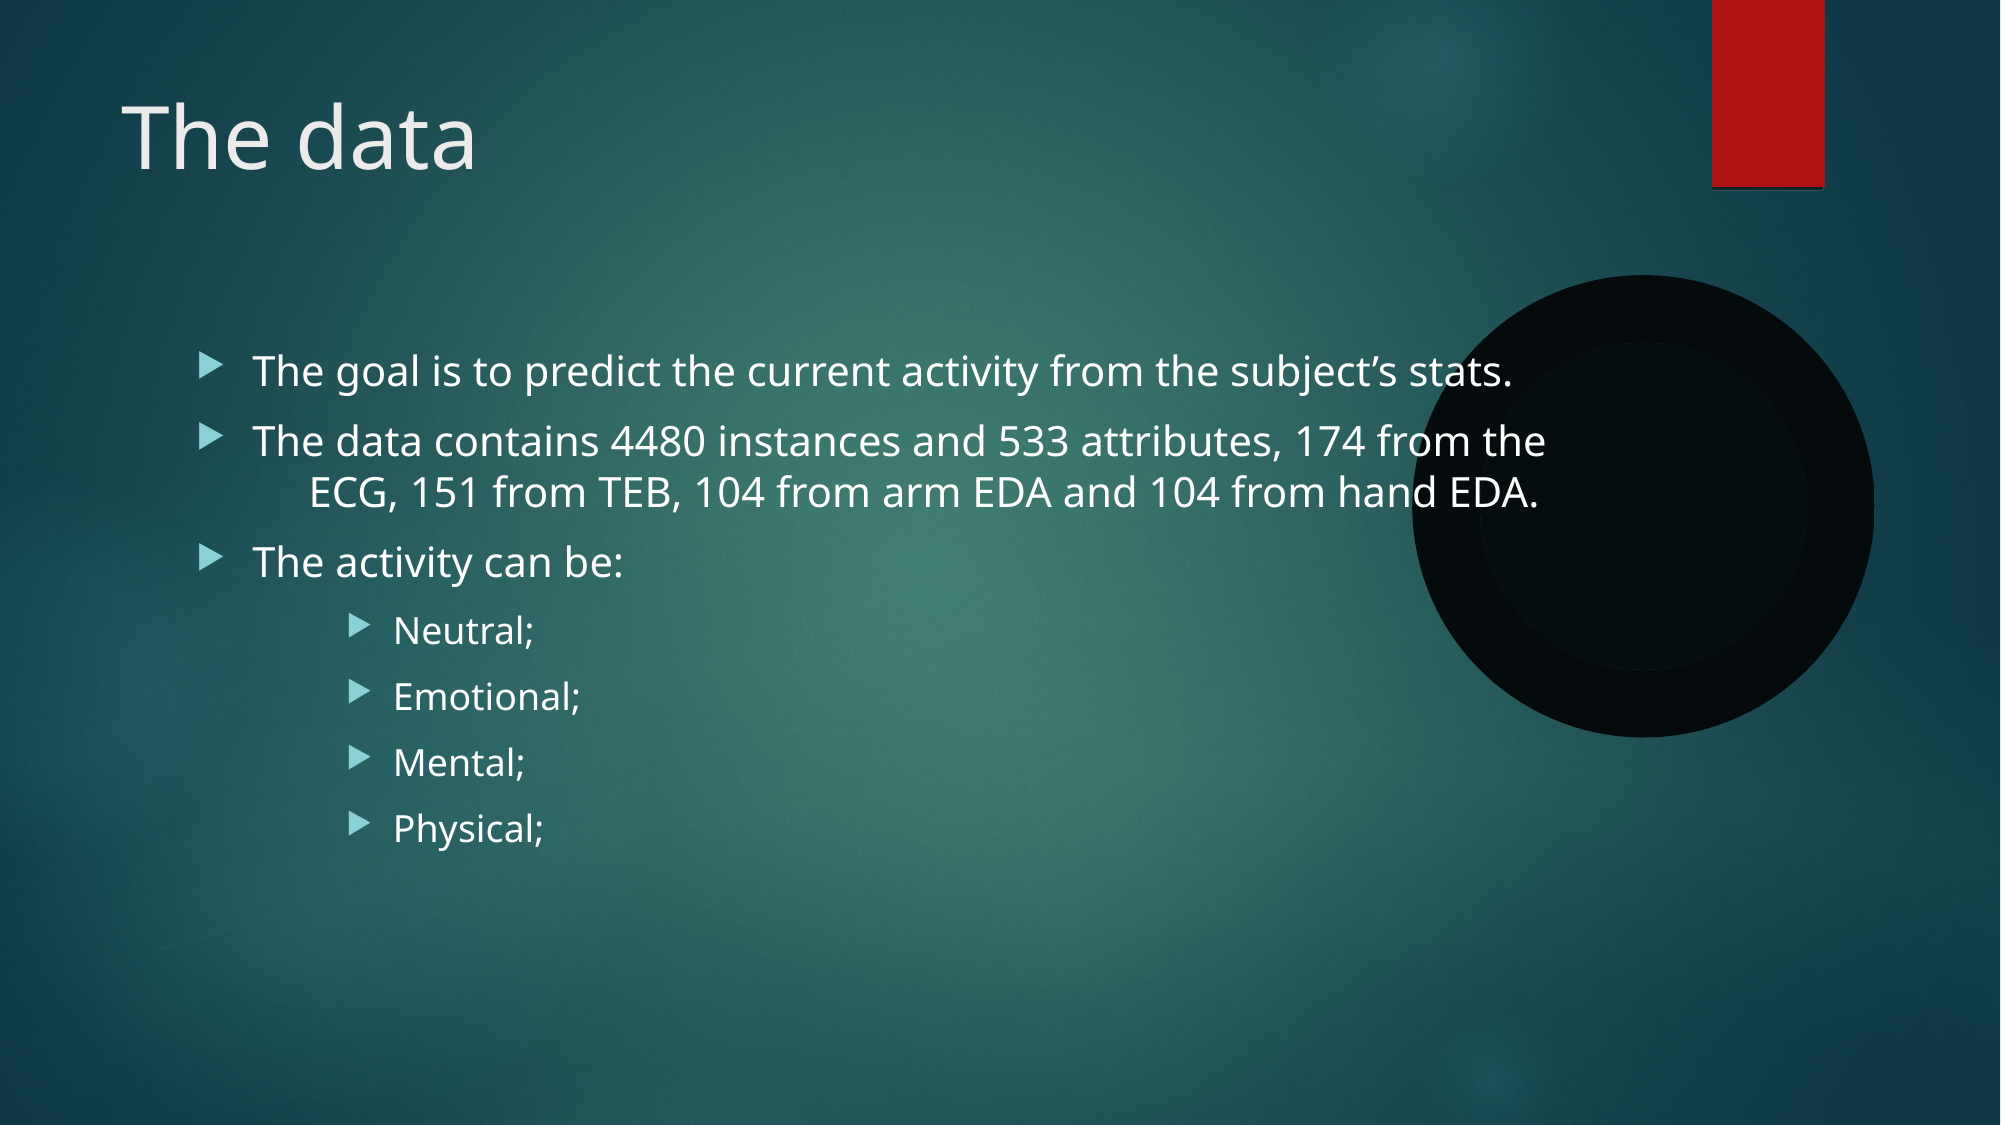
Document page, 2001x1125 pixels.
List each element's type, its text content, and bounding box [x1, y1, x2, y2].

title The data [106, 74, 1649, 305]
list The goal is to predict the current activity from the subject’s stats. The data contains 4480 instances and 533 attributes, 174 from the ECG, 151 from TEB, 104 from arm EDA and 104 from hand EDA. The activity can be: Neutral; Emotional; Mental; Physical; [181, 336, 1649, 1026]
